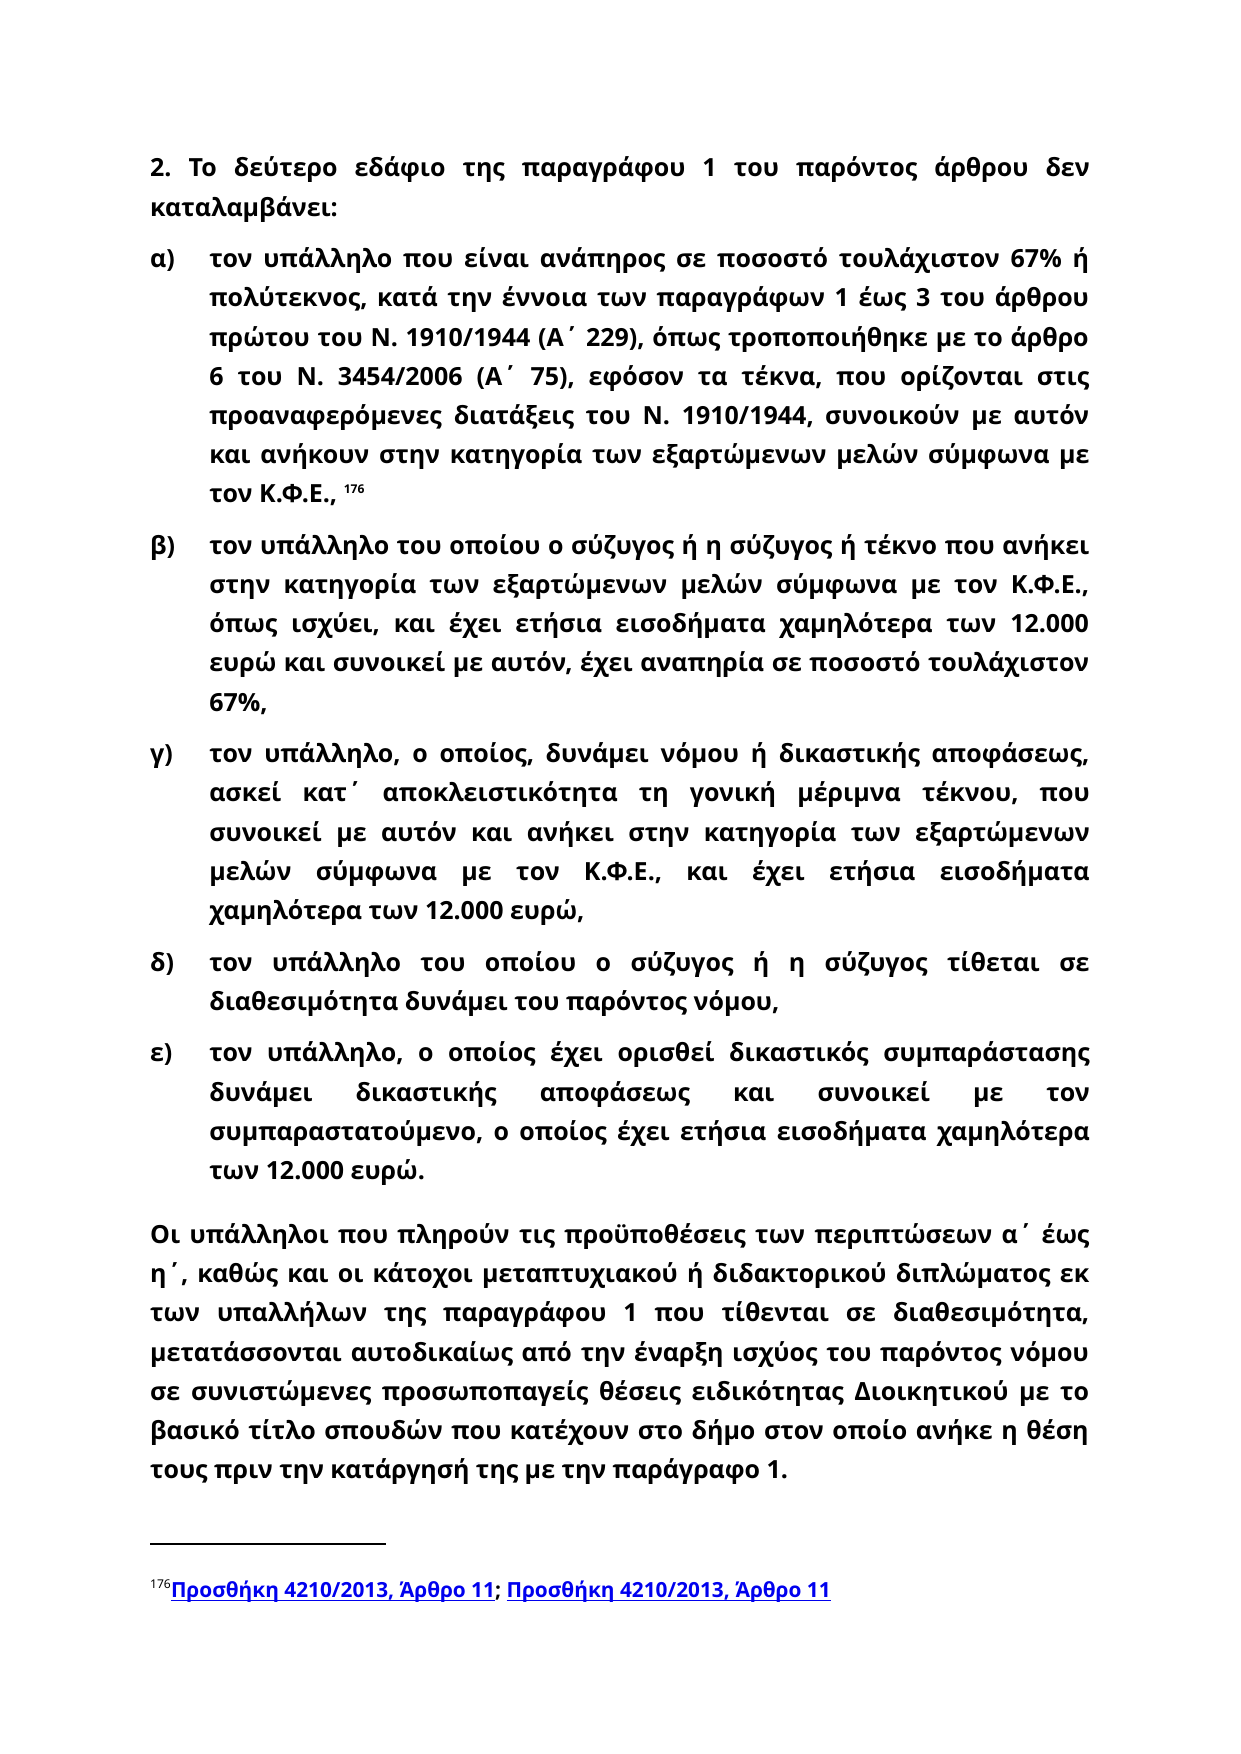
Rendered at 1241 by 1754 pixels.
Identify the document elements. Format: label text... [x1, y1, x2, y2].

text Προσθήκη 4210/2013, Άρθρο 11; Προσθήκη 4210/2013, Άρθρο 11 [150, 1576, 1090, 1604]
text 2. Το δεύτερο εδάφιο της παραγράφου 1 του παρόντος άρθρου δεν καταλαμβάνει: [150, 150, 1090, 223]
list ε) τον υπάλληλο, ο οποίος έχει ορισθεί δικαστικός συμπαράστασης δυνάμει δικαστικής αποφάσεως και συνοικεί με τον συμπαραστατούμενο, ο οποίος έχει ετήσια εισοδήματα χαμηλότερα των 12.000 ευρώ. [150, 1035, 1090, 1187]
text Οι υπάλληλοι που πληρούν τις προϋποθέσεις των περιπτώσεων α΄ έως η΄, καθώς και οι κάτοχοι μεταπτυχιακού ή διδακτορικού διπλώματος εκ των υπαλλήλων της παραγράφου 1 που τίθενται σε διαθεσιμότητα, μετατάσσονται αυτοδικαίως από την έναρξη ισχύος του παρόντος νόμου σε συνιστώμενες προσωποπαγείς θέσεις ειδικότητας Διοικητικού με το βασικό τίτλο σπουδών που κατέχουν στο δήμο στον οποίο ανήκε η θέση τους πριν την κατάργησή της με την παράγραφο 1. [150, 1217, 1090, 1486]
list δ) τον υπάλληλο του οποίου ο σύζυγος ή η σύζυγος τίθεται σε διαθεσιμότητα δυνάμει του παρόντος νόμου, [150, 944, 1090, 1017]
list α) τον υπάλληλο που είναι ανάπηρος σε ποσοστό τουλάχιστον 67% ή πολύτεκνος, κατά την έννοια των παραγράφων 1 έως 3 του άρθρου πρώτου του Ν. 1910/1944 (Α΄ 229), όπως τροποποιήθηκε με το άρθρο 6 του Ν. 3454/2006 (Α΄ 75), εφόσον τα τέκνα, που ορίζονται στις προαναφερόμενες διατάξεις του Ν. 1910/1944, συνοικούν με αυτόν και ανήκουν στην κατηγορία των εξαρτώμενων μελών σύμφωνα με τον Κ.Φ.Ε., [150, 241, 1090, 510]
list γ) τον υπάλληλο, ο οποίος, δυνάμει νόμου ή δικαστικής αποφάσεως, ασκεί κατ΄ αποκλειστικότητα τη γονική μέριμνα τέκνου, που συνοικεί με αυτόν και ανήκει στην κατηγορία των εξαρτώμενων μελών σύμφωνα με τον Κ.Φ.Ε., και έχει ετήσια εισοδήματα χαμηλότερα των 12.000 ευρώ, [150, 736, 1090, 927]
list β) τον υπάλληλο του οποίου ο σύζυγος ή η σύζυγος ή τέκνο που ανήκει στην κατηγορία των εξαρτώμενων μελών σύμφωνα με τον Κ.Φ.Ε., όπως ισχύει, και έχει ετήσια εισοδήματα χαμηλότερα των 12.000 ευρώ και συνοικεί με αυτόν, έχει αναπηρία σε ποσοστό τουλάχιστον 67%, [150, 527, 1090, 718]
